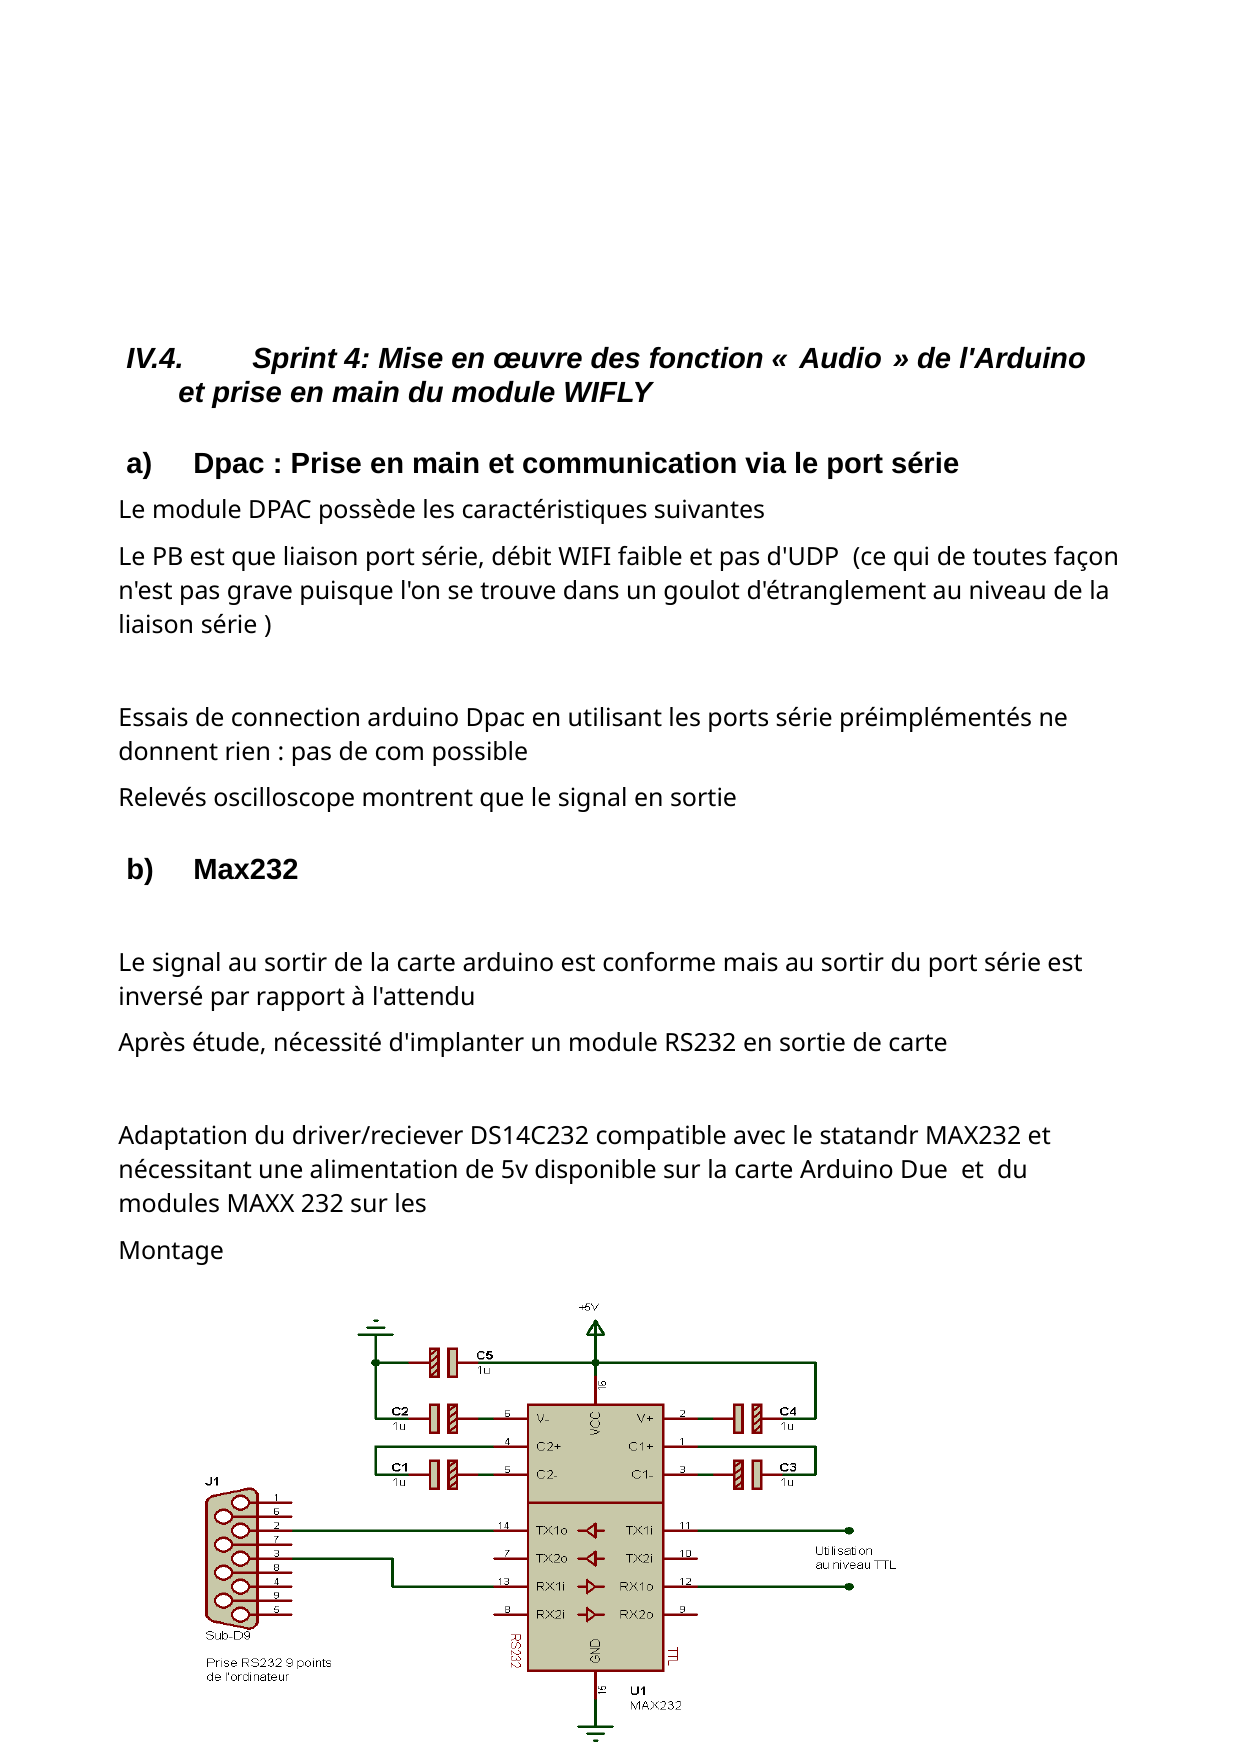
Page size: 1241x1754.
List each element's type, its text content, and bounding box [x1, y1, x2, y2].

subtitle Dpac : Prise en main et communication via le port série [118, 446, 1122, 479]
text Après étude, nécessité d'implanter un module RS232 en sortie de carte [118, 1025, 1122, 1059]
text Essais de connection arduino Dpac en utilisant les ports série préimplémentés ne donnent rien : pas de com possible [118, 699, 1122, 768]
text Le module DPAC possède les caractéristiques suivantes [118, 492, 1122, 526]
text Le PB est que liaison port série, débit WIFI faible et pas d'UDP (ce qui de toutes façon n'est pas grave puisque l'on se trouve dans un goulot d'étranglement au niveau de la liaison série ) [118, 538, 1122, 640]
subtitle Sprint 4: Mise en œuvre des fonction « Audio » de l'Arduino et prise en main du module WIFLY [118, 341, 1122, 408]
text Relevés oscilloscope montrent que le signal en sortie [118, 780, 1122, 814]
text Adaptation du driver/reciever DS14C232 compatible avec le statandr MAX232 et nécessitant une alimentation de 5v disponible sur la carte Arduino Due et du modules MAXX 232 sur les [118, 1118, 1122, 1220]
text Montage [118, 1233, 1122, 1267]
subtitle Max232 [118, 852, 1122, 885]
picture [172, 1292, 916, 1754]
text Le signal au sortir de la carte arduino est conforme mais au sortir du port série est inversé par rapport à l'attendu [118, 944, 1122, 1012]
